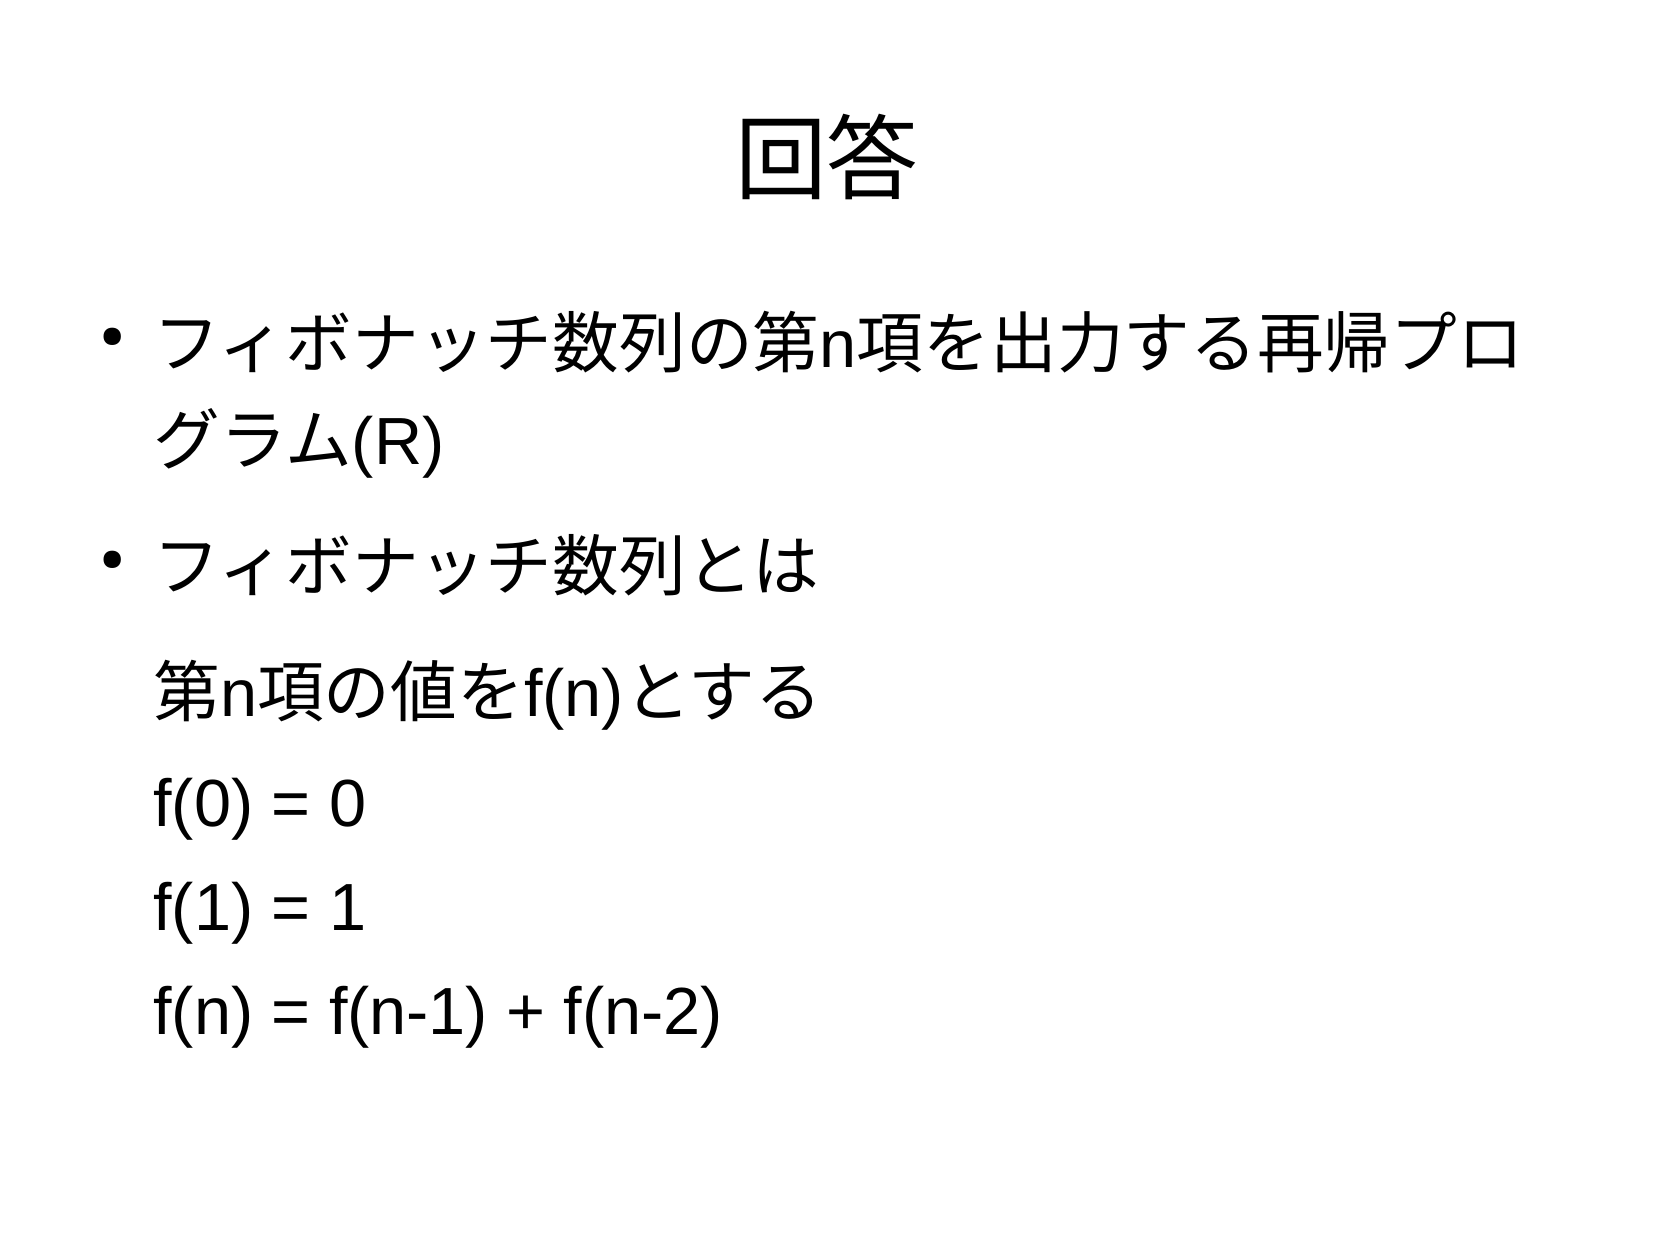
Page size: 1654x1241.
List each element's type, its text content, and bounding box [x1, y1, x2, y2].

list フィボナッチ数列の第n項を出力する再帰プログラム(R) フィボナッチ数列とは 第n項の値をf(n)とする f(0) = 0 f(1) = 1 f(n) = f(n-1) + f(n-2) [82, 290, 1571, 1109]
title 回答 [82, 49, 1571, 257]
